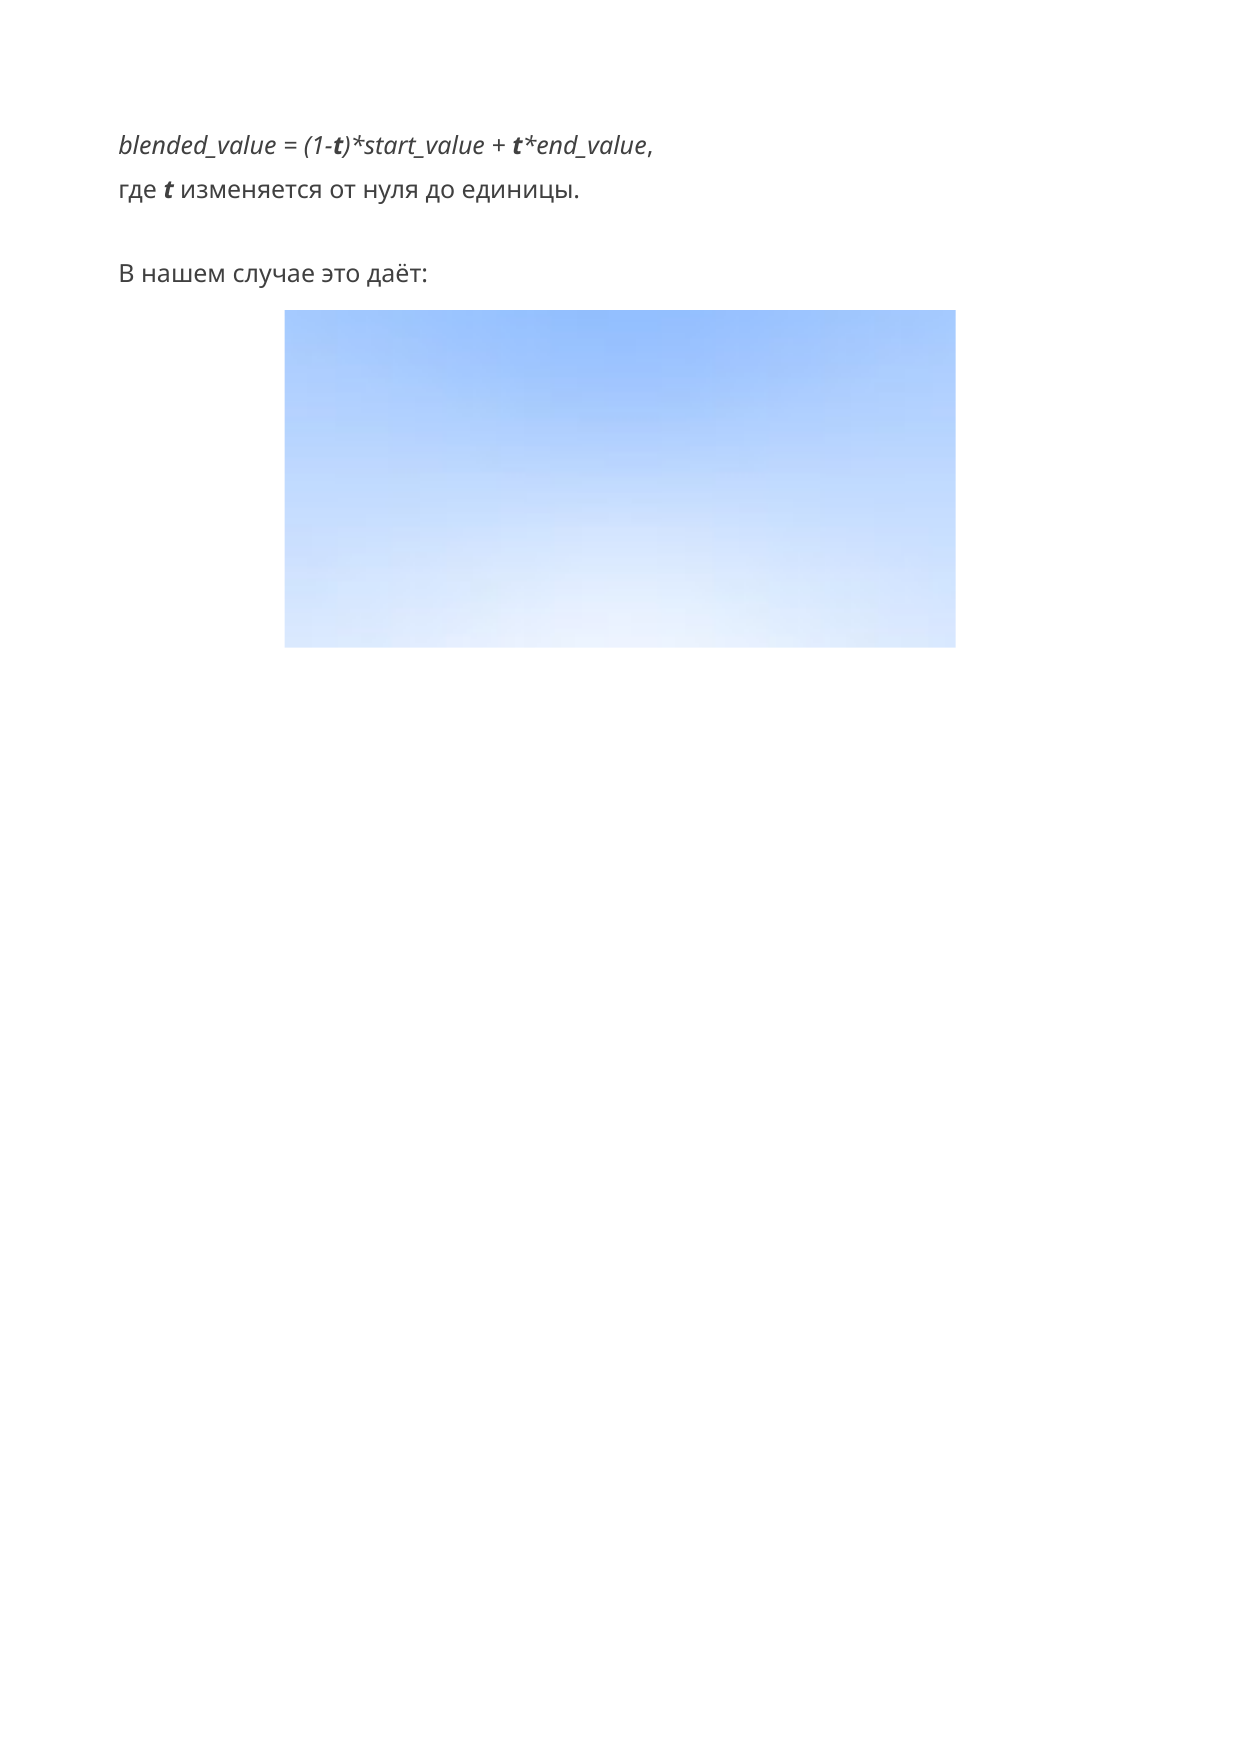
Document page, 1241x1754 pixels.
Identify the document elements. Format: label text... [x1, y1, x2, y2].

text В нашем случае это даёт: [118, 246, 1122, 290]
picture [284, 310, 956, 649]
text blended_value = (1-t)*start_value + t*end_value, где t изменяется от нуля до единицы. [118, 118, 1122, 206]
